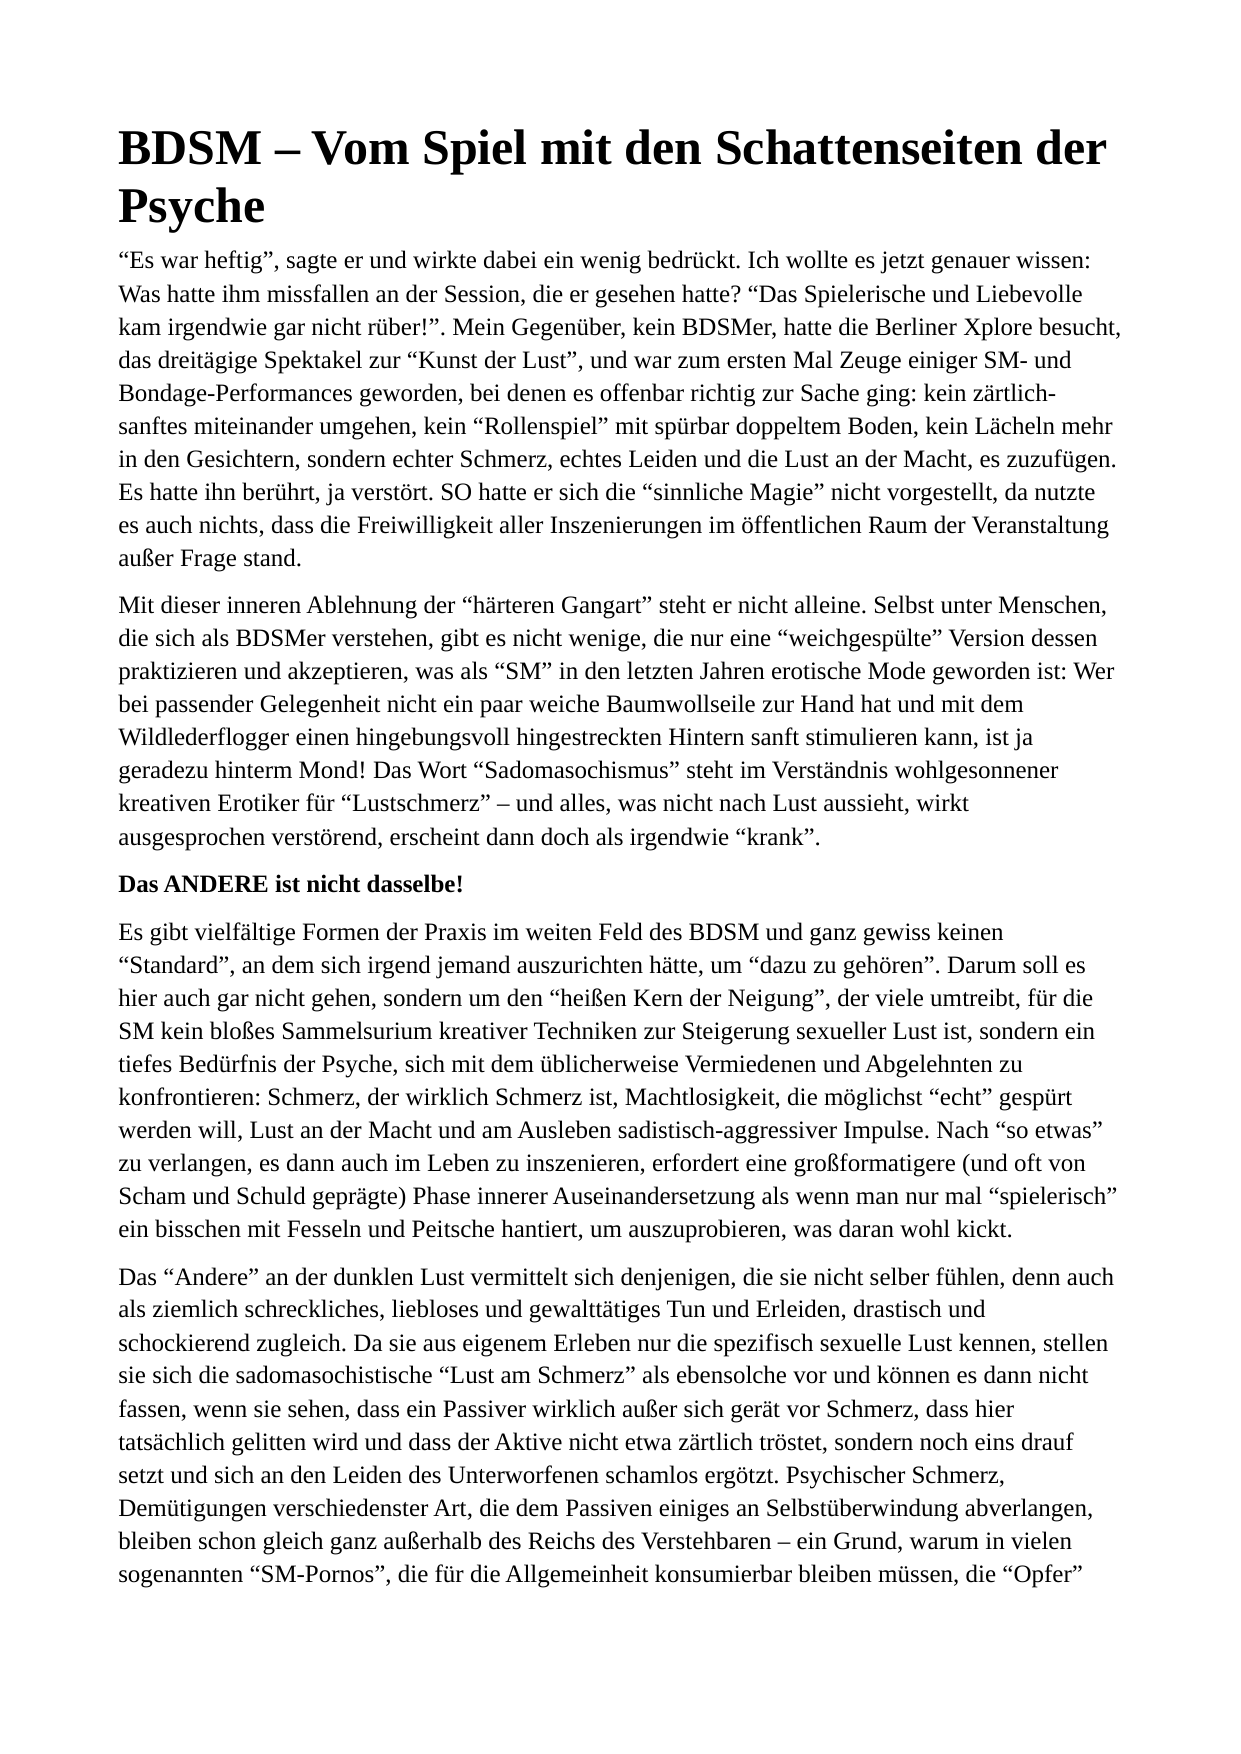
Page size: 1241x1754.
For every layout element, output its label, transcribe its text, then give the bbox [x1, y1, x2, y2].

subtitle BDSM – Vom Spiel mit den Schattenseiten der Psyche [118, 118, 1122, 233]
text “Es war heftig”, sagte er und wirkte dabei ein wenig bedrückt. Ich wollte es jetzt genauer wissen: Was hatte ihm missfallen an der Session, die er gesehen hatte? “Das Spielerische und Liebevolle kam irgendwie gar nicht rüber!”. Mein Gegenüber, kein BDSMer, hatte die Berliner Xplore besucht, das dreitägige Spektakel zur “Kunst der Lust”, und war zum ersten Mal Zeuge einiger SM- und Bondage-Performances geworden, bei denen es offenbar richtig zur Sache ging: kein zärtlich-sanftes miteinander umgehen, kein “Rollenspiel” mit spürbar doppeltem Boden, kein Lächeln mehr in den Gesichtern, sondern echter Schmerz, echtes Leiden und die Lust an der Macht, es zuzufügen. Es hatte ihn berührt, ja verstört. SO hatte er sich die “sinnliche Magie” nicht vorgestellt, da nutzte es auch nichts, dass die Freiwilligkeit aller Inszenierungen im öffentlichen Raum der Veranstaltung außer Frage stand. [118, 246, 1122, 572]
text Es gibt vielfältige Formen der Praxis im weiten Feld des BDSM und ganz gewiss keinen “Standard”, an dem sich irgend jemand auszurichten hätte, um “dazu zu gehören”. Darum soll es hier auch gar nicht gehen, sondern um den “heißen Kern der Neigung”, der viele umtreibt, für die SM kein bloßes Sammelsurium kreativer Techniken zur Steigerung sexueller Lust ist, sondern ein tiefes Bedürfnis der Psyche, sich mit dem üblicherweise Vermiedenen und Abgelehnten zu konfrontieren: Schmerz, der wirklich Schmerz ist, Machtlosigkeit, die möglichst “echt” gespürt werden will, Lust an der Macht und am Ausleben sadistisch-aggressiver Impulse. Nach “so etwas” zu verlangen, es dann auch im Leben zu inszenieren, erfordert eine großformatigere (und oft von Scham und Schuld geprägte) Phase innerer Auseinandersetzung als wenn man nur mal “spielerisch” ein bisschen mit Fesseln und Peitsche hantiert, um auszuprobieren, was daran wohl kickt. [118, 917, 1122, 1243]
text Das “Andere” an der dunklen Lust vermittelt sich denjenigen, die sie nicht selber fühlen, denn auch als ziemlich schreckliches, liebloses und gewalttätiges Tun und Erleiden, drastisch und schockierend zugleich. Da sie aus eigenem Erleben nur die spezifisch sexuelle Lust kennen, stellen sie sich die sadomasochistische “Lust am Schmerz” als ebensolche vor und können es dann nicht fassen, wenn sie sehen, dass ein Passiver wirklich außer sich gerät vor Schmerz, dass hier tatsächlich gelitten wird und dass der Aktive nicht etwa zärtlich tröstet, sondern noch eins drauf setzt und sich an den Leiden des Unterworfenen schamlos ergötzt. Psychischer Schmerz, Demütigungen verschiedenster Art, die dem Passiven einiges an Selbstüberwindung abverlangen, bleiben schon gleich ganz außerhalb des Reichs des Verstehbaren – ein Grund, warum in vielen sogenannten “SM-Pornos”, die für die Allgemeinheit konsumierbar bleiben müssen, die “Opfer” [118, 1262, 1122, 1587]
text Das ANDERE ist nicht dasselbe! [118, 869, 1122, 898]
text Mit dieser inneren Ablehnung der “härteren Gangart” steht er nicht alleine. Selbst unter Menschen, die sich als BDSMer verstehen, gibt es nicht wenige, die nur eine “weichgespülte” Version dessen praktizieren und akzeptieren, was als “SM” in den letzten Jahren erotische Mode geworden ist: Wer bei passender Gelegenheit nicht ein paar weiche Baumwollseile zur Hand hat und mit dem Wildlederflogger einen hingebungsvoll hingestreckten Hintern sanft stimulieren kann, ist ja geradezu hinterm Mond! Das Wort “Sadomasochismus” steht im Verständnis wohlgesonnener kreativen Erotiker für “Lustschmerz” – und alles, was nicht nach Lust aussieht, wirkt ausgesprochen verstörend, erscheint dann doch als irgendwie “krank”. [118, 590, 1122, 850]
